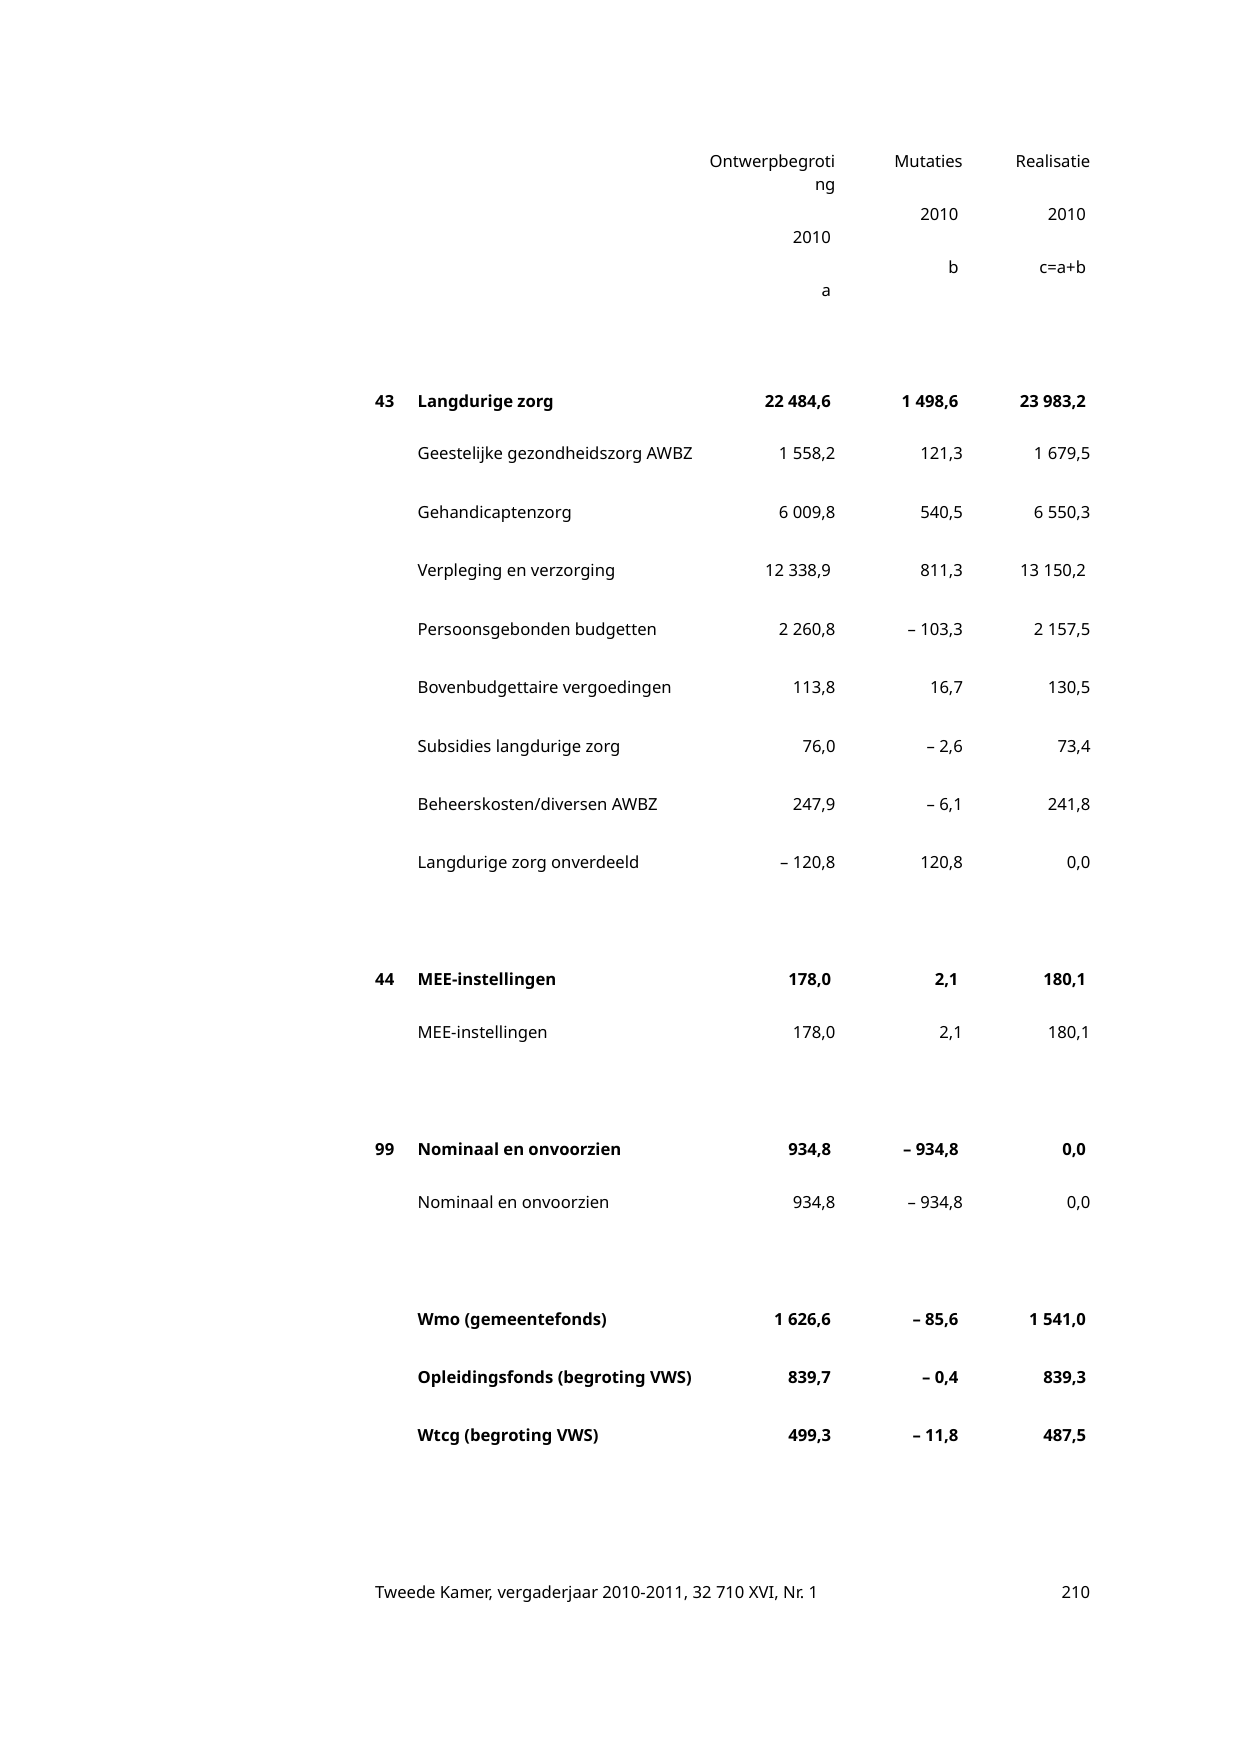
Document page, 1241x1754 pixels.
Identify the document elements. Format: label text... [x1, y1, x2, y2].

table_cell 247,9 [708, 793, 835, 851]
table_header [375, 150, 417, 331]
table_cell [708, 1249, 835, 1307]
table_cell 1 679,5 [963, 442, 1090, 500]
table_cell 1 541,0 [963, 1307, 1090, 1366]
table_cell 121,3 [835, 442, 963, 500]
table_cell [963, 331, 1090, 389]
table_cell – 11,8 [835, 1424, 963, 1482]
table_cell – 6,1 [835, 793, 963, 851]
table_cell 180,1 [963, 968, 1090, 1021]
table_cell [835, 910, 963, 968]
table_cell 12 338,9 [708, 559, 835, 617]
table_cell [418, 331, 708, 389]
table_cell 22 484,6 [708, 389, 835, 442]
table_cell 2 260,8 [708, 617, 835, 676]
table_header Ontwerpbegroting 2010 a [708, 150, 835, 331]
table_cell 0,0 [963, 1138, 1090, 1190]
table_cell 499,3 [708, 1424, 835, 1482]
table_cell 23 983,2 [963, 389, 1090, 442]
table_cell 241,8 [963, 793, 1090, 851]
table_cell Subsidies langdurige zorg [418, 734, 708, 793]
table_cell [418, 1079, 708, 1137]
table_cell [375, 676, 417, 734]
table_cell 934,8 [708, 1138, 835, 1190]
table_cell [963, 1079, 1090, 1137]
table_cell [375, 331, 417, 389]
table_cell 178,0 [708, 1021, 835, 1079]
table_cell Nominaal en onvoorzien [418, 1138, 708, 1190]
table_cell [835, 1249, 963, 1307]
table_cell [835, 1079, 963, 1137]
table_cell 0,0 [963, 851, 1090, 909]
table_cell MEE-instellingen [418, 1021, 708, 1079]
table_cell Verpleging en verzorging [418, 559, 708, 617]
table_cell 6 550,3 [963, 500, 1090, 559]
table_cell Geestelijke gezondheidszorg AWBZ [418, 442, 708, 500]
table_cell [375, 1307, 417, 1366]
table_cell 2,1 [835, 1021, 963, 1079]
table_cell 839,3 [963, 1366, 1090, 1424]
table_cell Langdurige zorg onverdeeld [418, 851, 708, 909]
table_cell [375, 1021, 417, 1079]
table_cell – 934,8 [835, 1190, 963, 1249]
table_cell 1 558,2 [708, 442, 835, 500]
table_cell 180,1 [963, 1021, 1090, 1079]
table_cell 540,5 [835, 500, 963, 559]
table_cell Persoonsgebonden budgetten [418, 617, 708, 676]
table_cell 99 [375, 1138, 417, 1190]
table_cell [708, 910, 835, 968]
table_cell [418, 910, 708, 968]
table_cell 1 626,6 [708, 1307, 835, 1366]
table_cell [375, 910, 417, 968]
table_cell Wmo (gemeentefonds) [418, 1307, 708, 1366]
table_cell 2,1 [835, 968, 963, 1021]
table_cell Beheerskosten/diversen AWBZ [418, 793, 708, 851]
table_cell 0,0 [963, 1190, 1090, 1249]
table_cell – 934,8 [835, 1138, 963, 1190]
table_cell [375, 851, 417, 909]
table_header [418, 150, 708, 331]
table_cell Opleidingsfonds (begroting VWS) [418, 1366, 708, 1424]
table_cell [418, 1249, 708, 1307]
table_cell [375, 1424, 417, 1482]
table_cell [375, 1190, 417, 1249]
table_cell [375, 617, 417, 676]
table_cell Nominaal en onvoorzien [418, 1190, 708, 1249]
table_cell [835, 331, 963, 389]
table_cell 178,0 [708, 968, 835, 1021]
table_cell – 0,4 [835, 1366, 963, 1424]
table_cell MEE-instellingen [418, 968, 708, 1021]
table_cell 934,8 [708, 1190, 835, 1249]
table_cell [708, 1079, 835, 1137]
table_cell 130,5 [963, 676, 1090, 734]
table_cell 113,8 [708, 676, 835, 734]
table_cell 487,5 [963, 1424, 1090, 1482]
table_cell – 2,6 [835, 734, 963, 793]
table_cell Bovenbudgettaire vergoedingen [418, 676, 708, 734]
table_cell 839,7 [708, 1366, 835, 1424]
table_cell 1 498,6 [835, 389, 963, 442]
table_cell 16,7 [835, 676, 963, 734]
table_cell [375, 1079, 417, 1137]
table_cell 73,4 [963, 734, 1090, 793]
table_cell 811,3 [835, 559, 963, 617]
table_cell [375, 734, 417, 793]
table_cell 120,8 [835, 851, 963, 909]
table_cell Gehandicaptenzorg [418, 500, 708, 559]
table_cell [375, 793, 417, 851]
table_cell 44 [375, 968, 417, 1021]
table_cell [375, 559, 417, 617]
table_cell – 85,6 [835, 1307, 963, 1366]
table_cell [708, 331, 835, 389]
table_cell 76,0 [708, 734, 835, 793]
table_cell [963, 1249, 1090, 1307]
table_cell 2 157,5 [963, 617, 1090, 676]
table_cell – 103,3 [835, 617, 963, 676]
table_header Realisatie 2010 c=a+b [963, 150, 1090, 331]
table_cell [375, 1366, 417, 1424]
table_cell – 120,8 [708, 851, 835, 909]
table_cell Wtcg (begroting VWS) [418, 1424, 708, 1482]
table_cell [375, 500, 417, 559]
table_cell [375, 442, 417, 500]
table_cell 6 009,8 [708, 500, 835, 559]
table_header Mutaties 2010 b [835, 150, 963, 331]
table_cell [375, 1249, 417, 1307]
table_cell Langdurige zorg [418, 389, 708, 442]
table_cell 43 [375, 389, 417, 442]
table_cell [963, 910, 1090, 968]
table_cell 13 150,2 [963, 559, 1090, 617]
